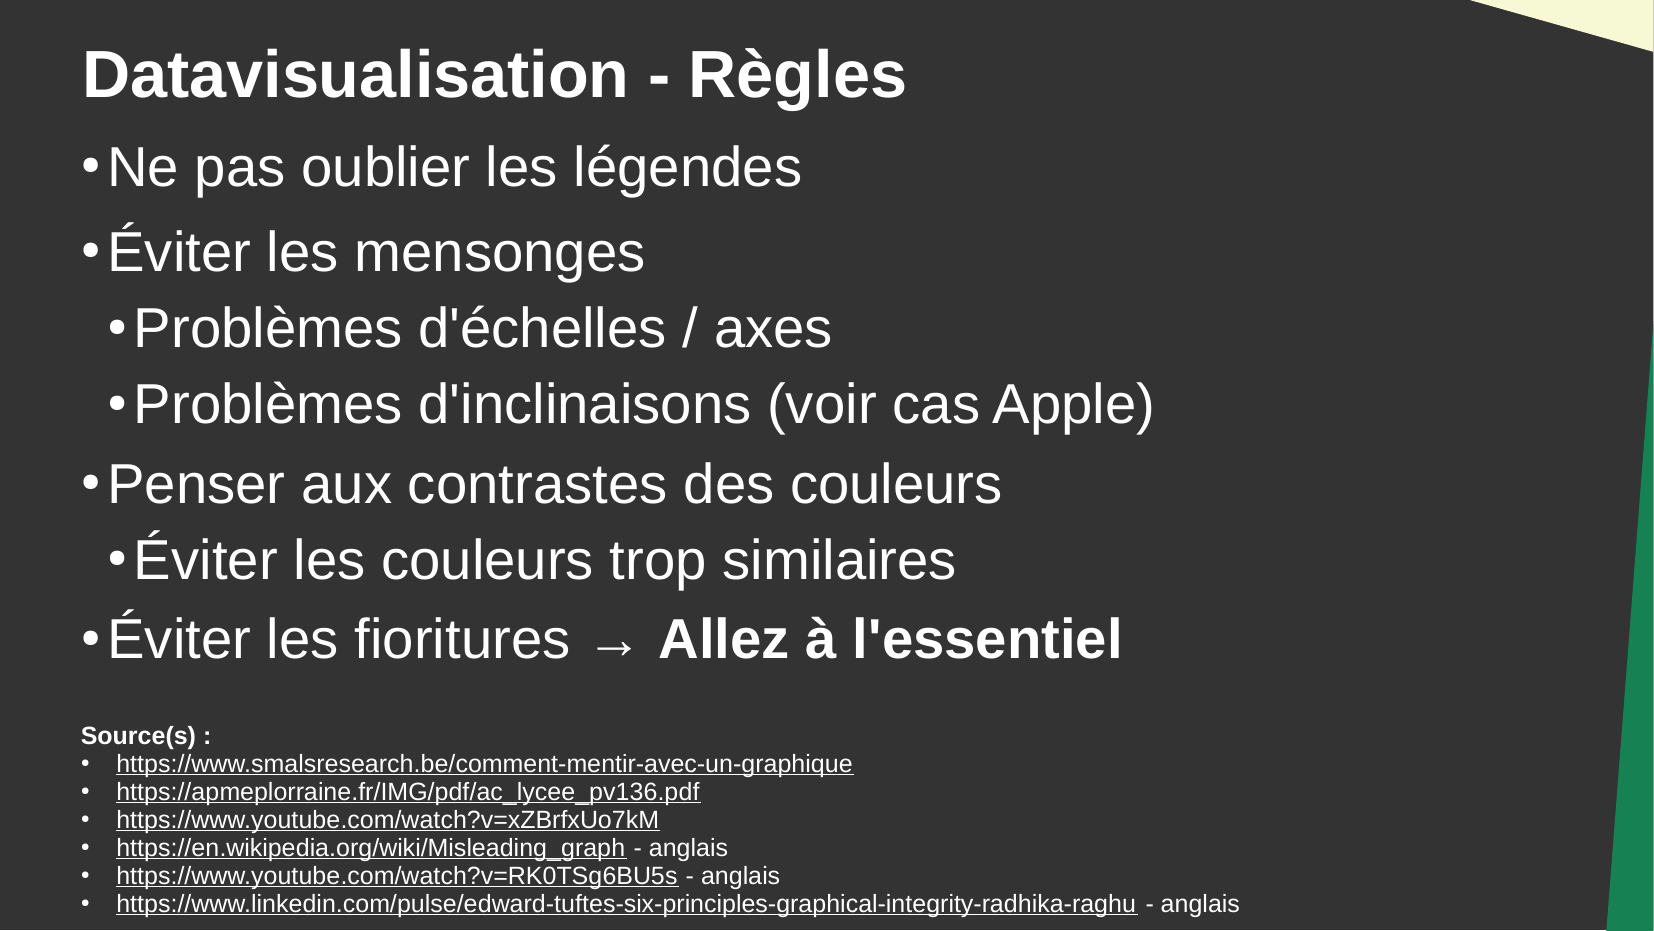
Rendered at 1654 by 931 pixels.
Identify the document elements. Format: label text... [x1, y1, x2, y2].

text_box [1469, 0, 1654, 53]
text_box Source(s) : https://www.smalsresearch.be/comment-mentir-avec-un-graphique https://apmeplorraine.fr/IMG/pdf/ac_lycee_pv136.pdf https://www.youtube.com/watch?v=xZBrfxUo7kM https://en.wikipedia.org/wiki/Misleading_graph - anglais https://www.youtube.com/watch?v=RK0TSg6BU5s - anglais https://www.linkedin.com/pulse/edward-tuftes-six-principles-graphical-integrity-radhika-raghu - anglais [66, 714, 1483, 926]
title Datavisualisation - Règles [82, 37, 1571, 122]
text_box [1606, 314, 1654, 931]
list Ne pas oublier les légendes Éviter les mensonges Problèmes d'échelles / axes Problèmes d'inclinaisons (voir cas Apple) Penser aux contrastes des couleurs Éviter les couleurs trop similaires Éviter les fioritures → Allez à l'essentiel [80, 135, 1560, 674]
